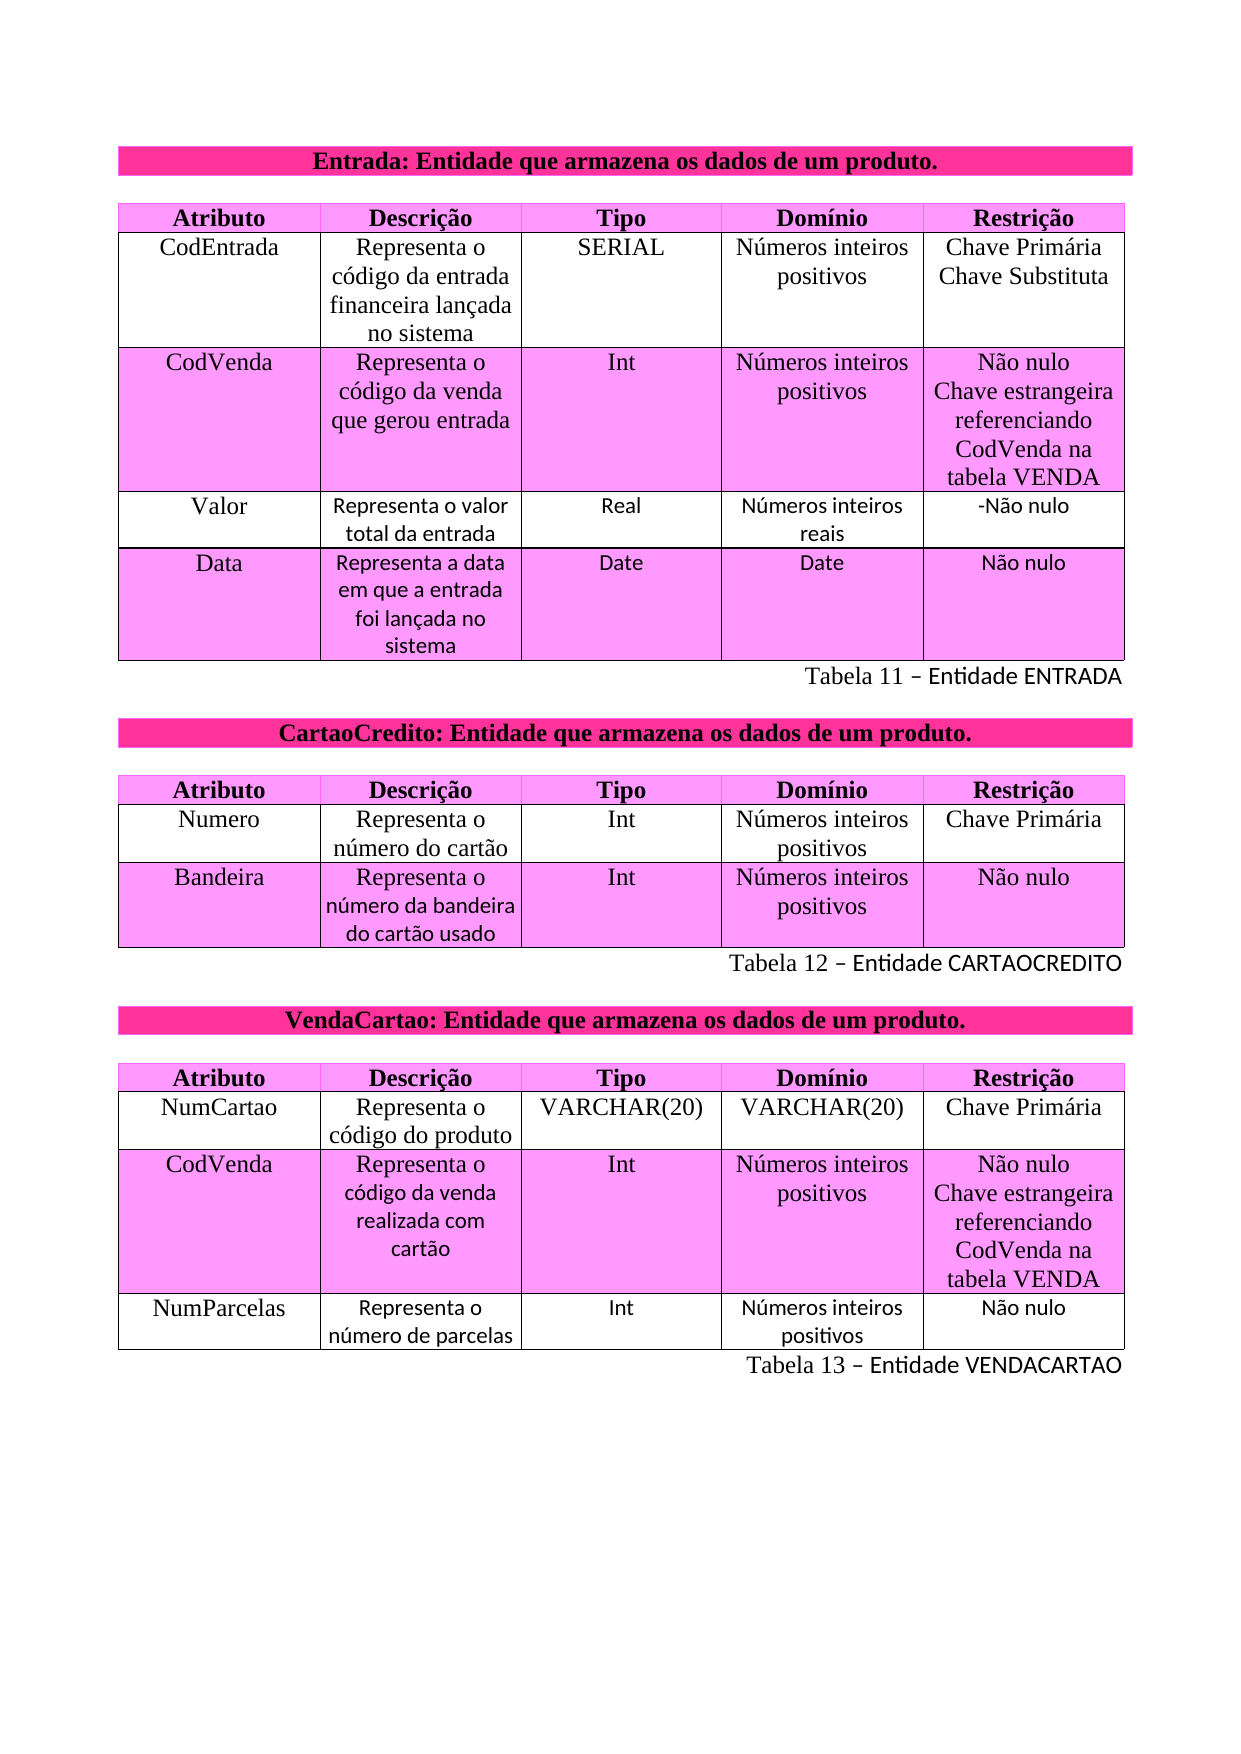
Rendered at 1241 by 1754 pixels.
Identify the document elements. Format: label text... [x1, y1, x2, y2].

table_header Descrição [321, 204, 521, 232]
table_cell Date [522, 549, 721, 660]
table_header Atributo [119, 1064, 320, 1091]
table_cell Date [722, 549, 923, 660]
table_header Domínio [722, 204, 923, 232]
table_header Restrição [924, 204, 1124, 232]
table_cell Int [522, 805, 721, 862]
table_cell Representa o código da venda que gerou entrada [321, 348, 521, 491]
table_cell Não nulo Chave estrangeira referenciando CodVenda na tabela VENDA [924, 348, 1124, 491]
table_cell Representa o código da entrada financeira lançada no sistema [321, 233, 521, 347]
table_cell Representa o número da bandeira do cartão usado [321, 863, 521, 947]
table_cell Numero [119, 805, 320, 862]
table_cell Valor [119, 492, 320, 547]
table_cell Representa o número de parcelas [321, 1294, 521, 1349]
table_cell Números inteiros positivos [722, 1150, 923, 1293]
table_cell Representa a data em que a entrada foi lançada no sistema [321, 549, 521, 660]
table_cell Representa o código do produto [321, 1092, 521, 1149]
table_cell Int [522, 348, 721, 491]
table_header Descrição [321, 776, 521, 804]
table_cell Não nulo [924, 549, 1124, 660]
table_cell Não nulo Chave estrangeira referenciando CodVenda na tabela VENDA [924, 1150, 1124, 1293]
table_cell Não nulo [924, 863, 1124, 947]
table_cell Real [522, 492, 721, 547]
table_cell Chave Primária [924, 1092, 1124, 1149]
table_header CartaoCredito: Entidade que armazena os dados de um produto. [119, 719, 1132, 747]
table_cell Números inteiros positivos [722, 233, 923, 347]
table_header Tipo [522, 1064, 721, 1091]
table_header Atributo [119, 204, 320, 232]
table_header Entrada: Entidade que armazena os dados de um produto. [119, 147, 1132, 175]
table_cell CodVenda [119, 348, 320, 491]
text Tabela 11 – Entidade ENTRADA [118, 661, 1122, 690]
table_cell CodEntrada [119, 233, 320, 347]
table_cell CodVenda [119, 1150, 320, 1293]
table_header Descrição [321, 1064, 521, 1091]
table_cell Int [522, 1150, 721, 1293]
table_cell Bandeira [119, 863, 320, 947]
table_cell Chave Primária [924, 805, 1124, 862]
table_cell NumParcelas [119, 1294, 320, 1349]
table_cell VARCHAR(20) [522, 1092, 721, 1149]
table_header Restrição [924, 1064, 1124, 1091]
table_cell Representa o código da venda realizada com cartão [321, 1150, 521, 1293]
table_cell Representa o número do cartão [321, 805, 521, 862]
table_header Domínio [722, 1064, 923, 1091]
table_cell Int [522, 863, 721, 947]
text Tabela 13 – Entidade VENDACARTAO [118, 1350, 1122, 1380]
table_header Restrição [924, 776, 1124, 804]
table_cell SERIAL [522, 233, 721, 347]
table_cell -Não nulo [924, 492, 1124, 547]
table_cell Números inteiros positivos [722, 863, 923, 947]
table_cell Números inteiros positivos [722, 348, 923, 491]
text Tabela 12 – Entidade CARTAOCREDITO [118, 948, 1122, 977]
table_cell Não nulo [924, 1294, 1124, 1349]
table_cell Números inteiros positivos [722, 805, 923, 862]
table_cell Int [522, 1294, 721, 1349]
table_header VendaCartao: Entidade que armazena os dados de um produto. [119, 1007, 1132, 1034]
table_cell Números inteiros positivos [722, 1294, 923, 1349]
table_header Tipo [522, 204, 721, 232]
table_header Atributo [119, 776, 320, 804]
table_cell NumCartao [119, 1092, 320, 1149]
table_header Tipo [522, 776, 721, 804]
table_cell Representa o valor total da entrada [321, 492, 521, 547]
table_cell Números inteiros reais [722, 492, 923, 547]
table_cell Chave Primária Chave Substituta [924, 233, 1124, 347]
table_cell VARCHAR(20) [722, 1092, 923, 1149]
table_header Domínio [722, 776, 923, 804]
table_cell Data [119, 549, 320, 660]
